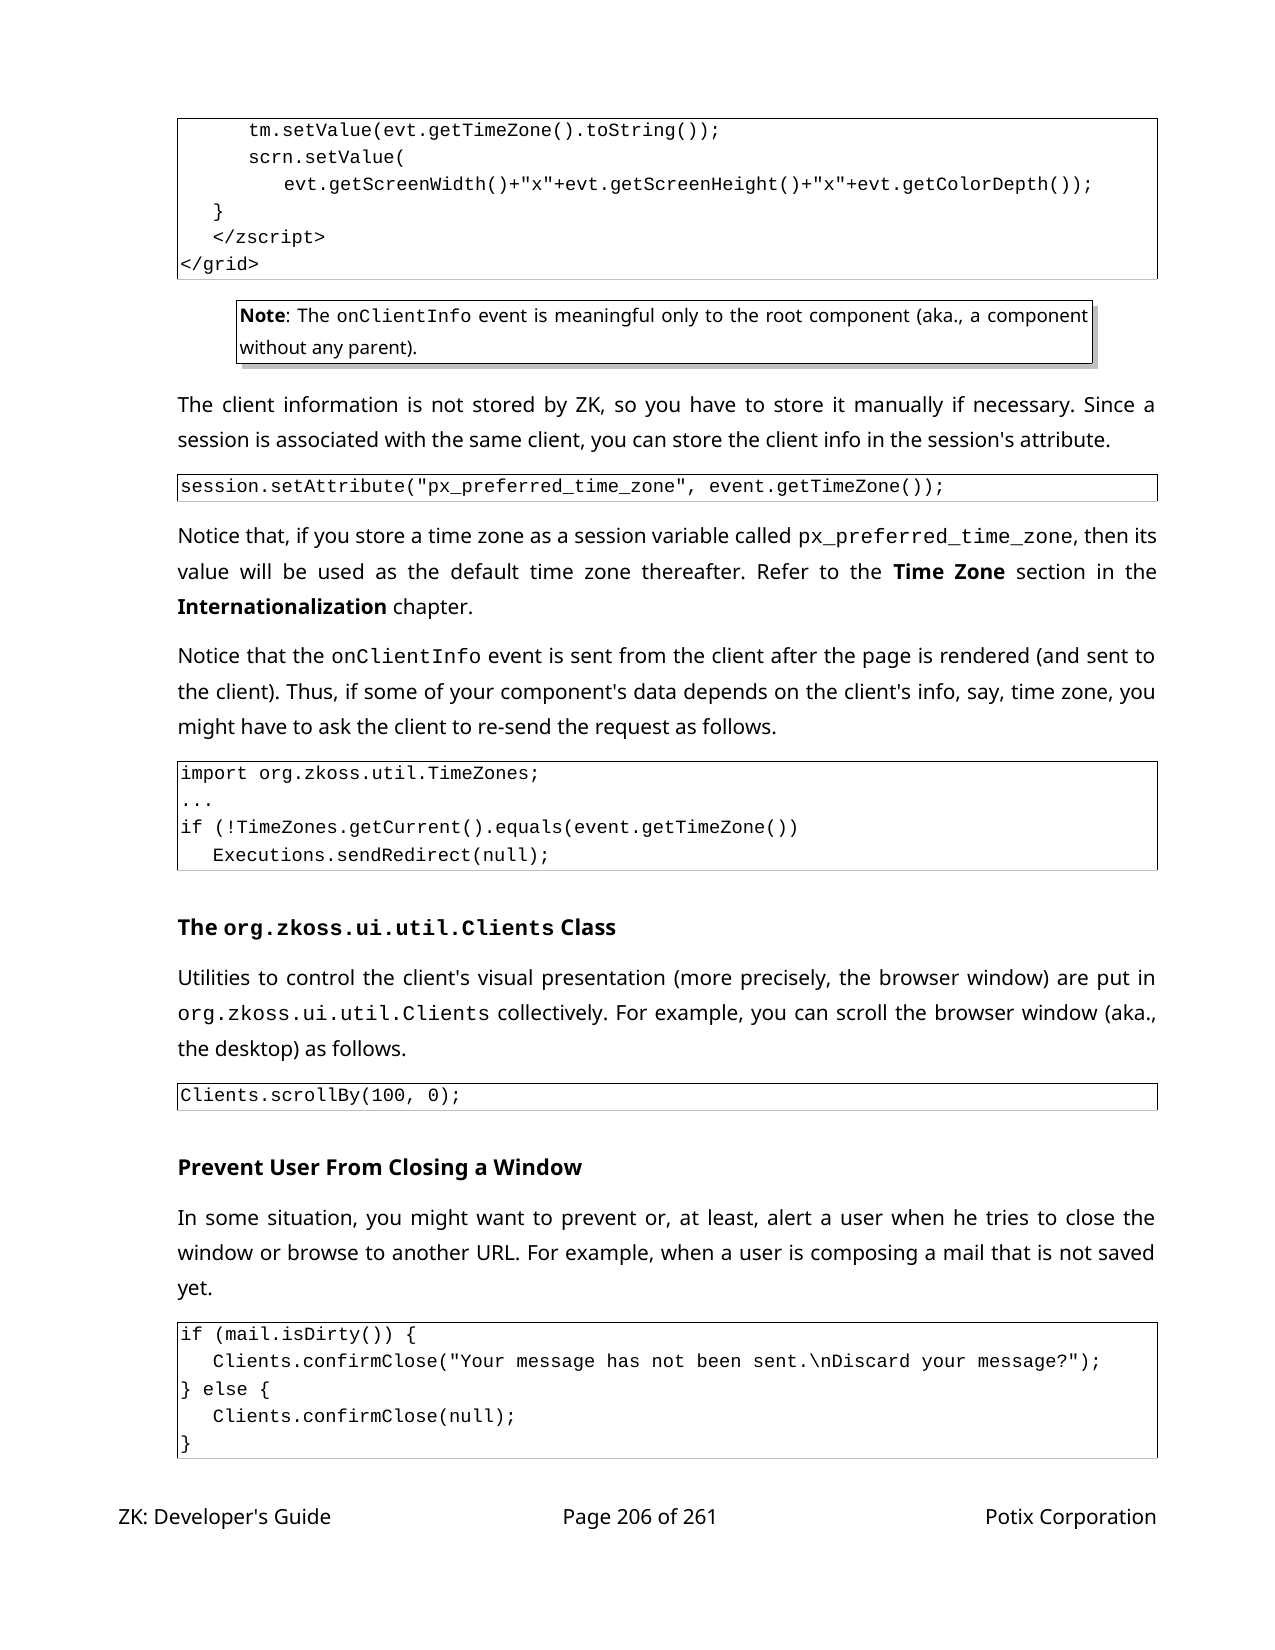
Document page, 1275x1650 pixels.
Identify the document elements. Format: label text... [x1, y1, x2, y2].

text ... [178, 788, 1157, 812]
subtitle Prevent User From Closing a Window [177, 1152, 1157, 1182]
text Clients.scrollBy(100, 0); [178, 1084, 1157, 1110]
text Clients.confirmClose(null); [178, 1404, 1157, 1428]
text } [178, 1431, 1157, 1458]
text if (!TimeZones.getCurrent().equals(event.getTimeZone()) [178, 815, 1157, 839]
text if (mail.isDirty()) { [178, 1323, 1157, 1346]
text evt.getScreenWidth()+"x"+evt.getScreenHeight()+"x"+evt.getColorDepth()); } </zscript> </grid> [178, 172, 1157, 279]
text Note: The onClientInfo event is meaningful only to the root component (aka., a component without any parent). [237, 301, 1092, 363]
text session.setAttribute("px_preferred_time_zone", event.getTimeZone()); [178, 475, 1157, 501]
text Notice that the onClientInfo event is sent from the client after the page is rendered (and sent to the client). Thus, if some of your component's data depends on the client's info, say, time zone, you might have to ask the client to re-send the request as follows. [177, 641, 1157, 740]
text Utilities to control the client's visual presentation (more precisely, the browser window) are put in org.zkoss.ui.util.Clients collectively. For example, you can scroll the browser window (aka., the desktop) as follows. [177, 963, 1157, 1062]
text In some situation, you might want to prevent or, at least, alert a user when he tries to close the window or browse to another URL. For example, when a user is composing a mail that is not saved yet. [177, 1203, 1157, 1302]
text Notice that, if you store a time zone as a session variable called px_preferred_time_zone, then its value will be used as the default time zone thereafter. Refer to the Time Zone section in the Internationalization chapter. [177, 522, 1157, 621]
text } else { [178, 1377, 1157, 1401]
text tm.setValue(evt.getTimeZone().toString()); scrn.setValue( [178, 119, 1157, 169]
subtitle The org.zkoss.ui.util.Clients Class [177, 912, 1157, 942]
text The client information is not stored by ZK, so you have to store it manually if necessary. Since a session is associated with the same client, you can store the client info in the session's attribute. [177, 390, 1157, 453]
text import org.zkoss.util.TimeZones; [178, 762, 1157, 785]
text Executions.sendRedirect(null); [178, 842, 1157, 870]
text Clients.confirmClose("Your message has not been sent.\nDiscard your message?"); [178, 1349, 1157, 1374]
